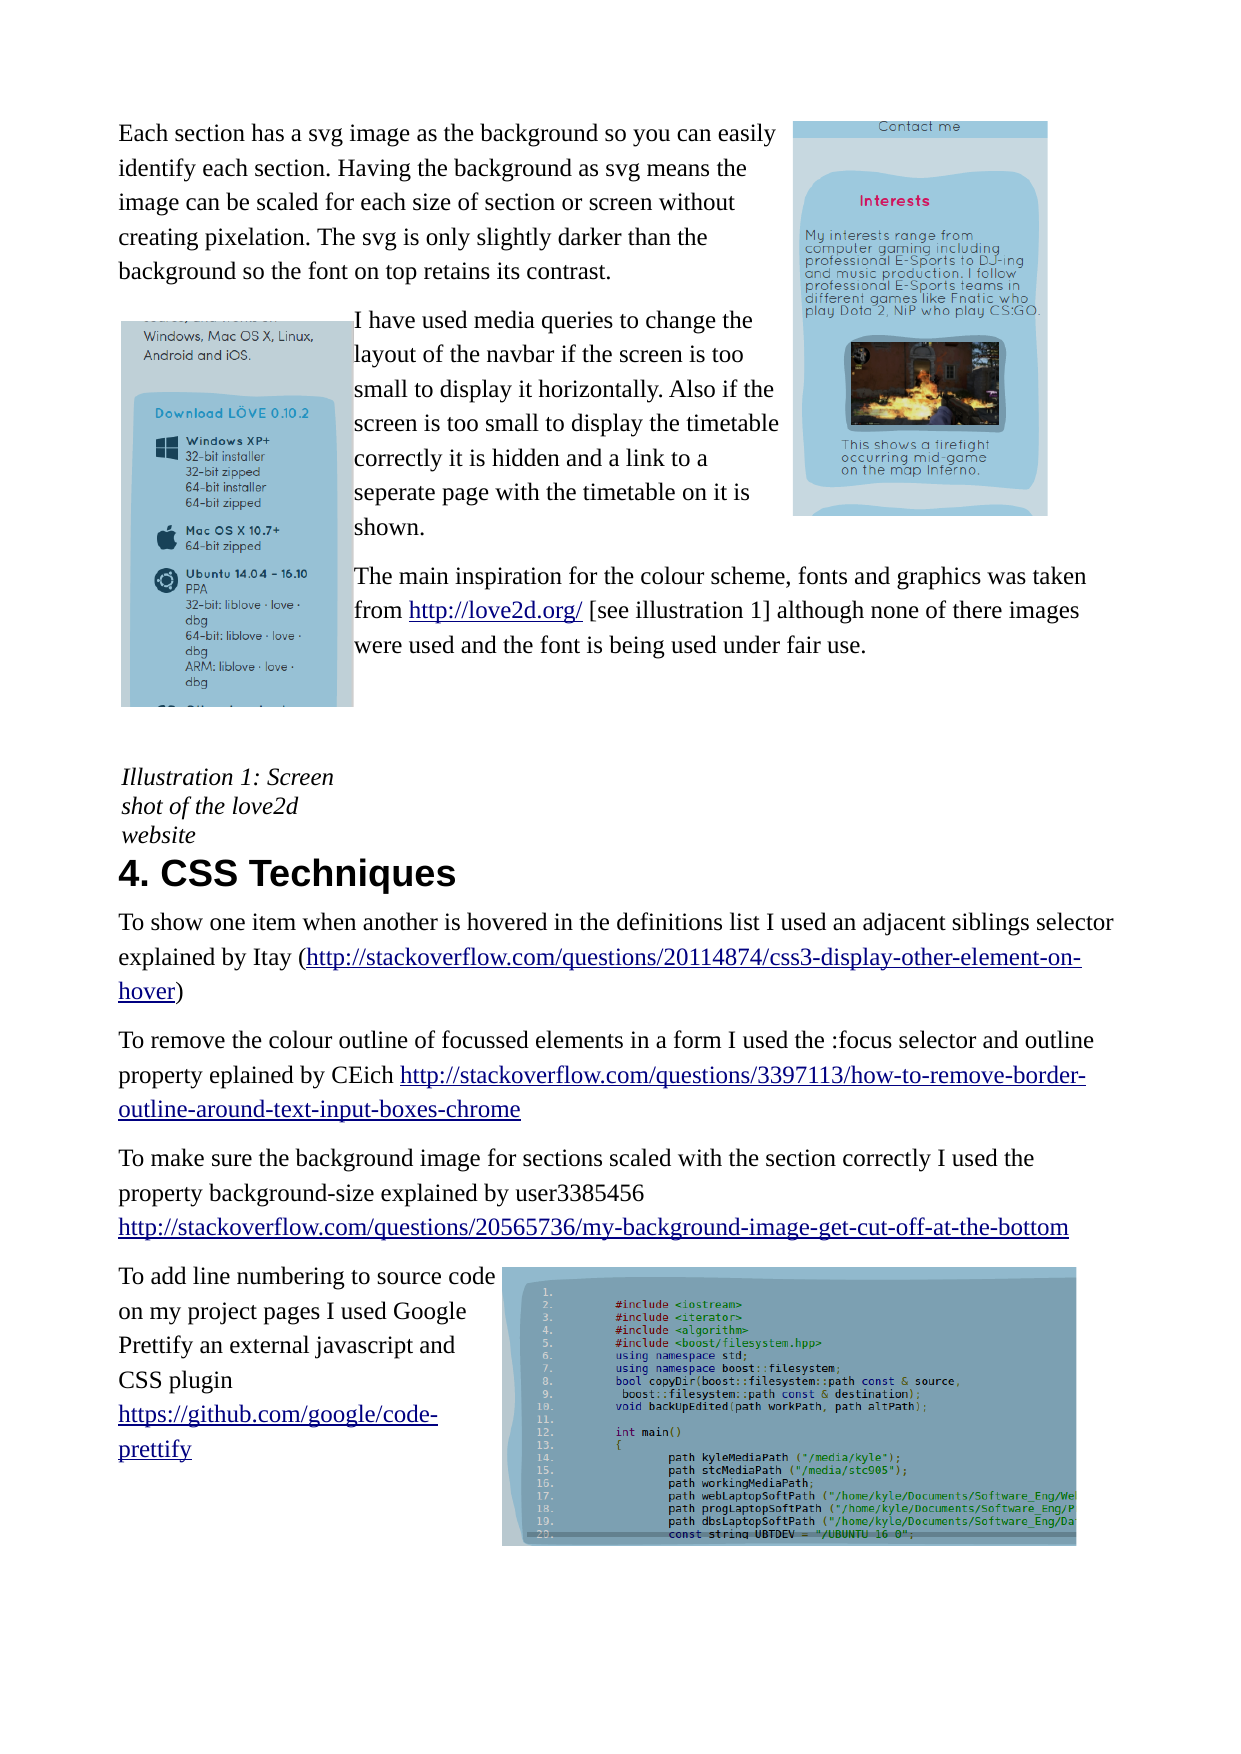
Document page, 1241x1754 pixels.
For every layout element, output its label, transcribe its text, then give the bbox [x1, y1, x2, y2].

text To add line numbering to source code on my project pages I used Google Prettify an external javascript and CSS plugin https://github.com/google/code-prettify [118, 1261, 1122, 1463]
text To remove the colour outline of focussed elements in a form I used the :focus selector and outline property eplained by CEich http://stackoverflow.com/questions/3397113/how-to-remove-border-outline-around-text-input-boxes-chrome [118, 1025, 1122, 1123]
text Illustration 1: Screen shot of the love2d website [121, 707, 354, 849]
picture [502, 1267, 656, 1546]
text To show one item when another is hovered in the definitions list I used an adjacent siblings selector explained by Itay (http://stackoverflow.com/questions/20114874/css3-display-other-element-on-hover) [118, 907, 1122, 1005]
text The main inspiration for the colour scheme, fonts and graphics was taken from http://love2d.org/ [see illustration 1] although none of there images were used and the font is being used under fair use. [354, 561, 1122, 659]
text To make sure the background image for sections scaled with the section correctly I used the property background-size explained by user3385456 http://stackoverflow.com/questions/20565736/my-background-image-get-cut-off-at-the-bottom [118, 1143, 1122, 1241]
picture [792, 121, 971, 516]
picture [121, 321, 288, 707]
text I have used media queries to change the layout of the navbar if the screen is too small to display it horizontally. Also if the screen is too small to display the timetable correctly it is hidden and a link to a seperate page with the timetable on it is shown. [118, 305, 1122, 541]
subtitle 4. CSS Techniques [118, 851, 1122, 895]
text Each section has a svg image as the background so you can easily identify each section. Having the background as svg means the image can be scaled for each size of section or screen without creating pixelation. The svg is only slightly darker than the background so the font on top retains its contrast. [118, 118, 1122, 285]
